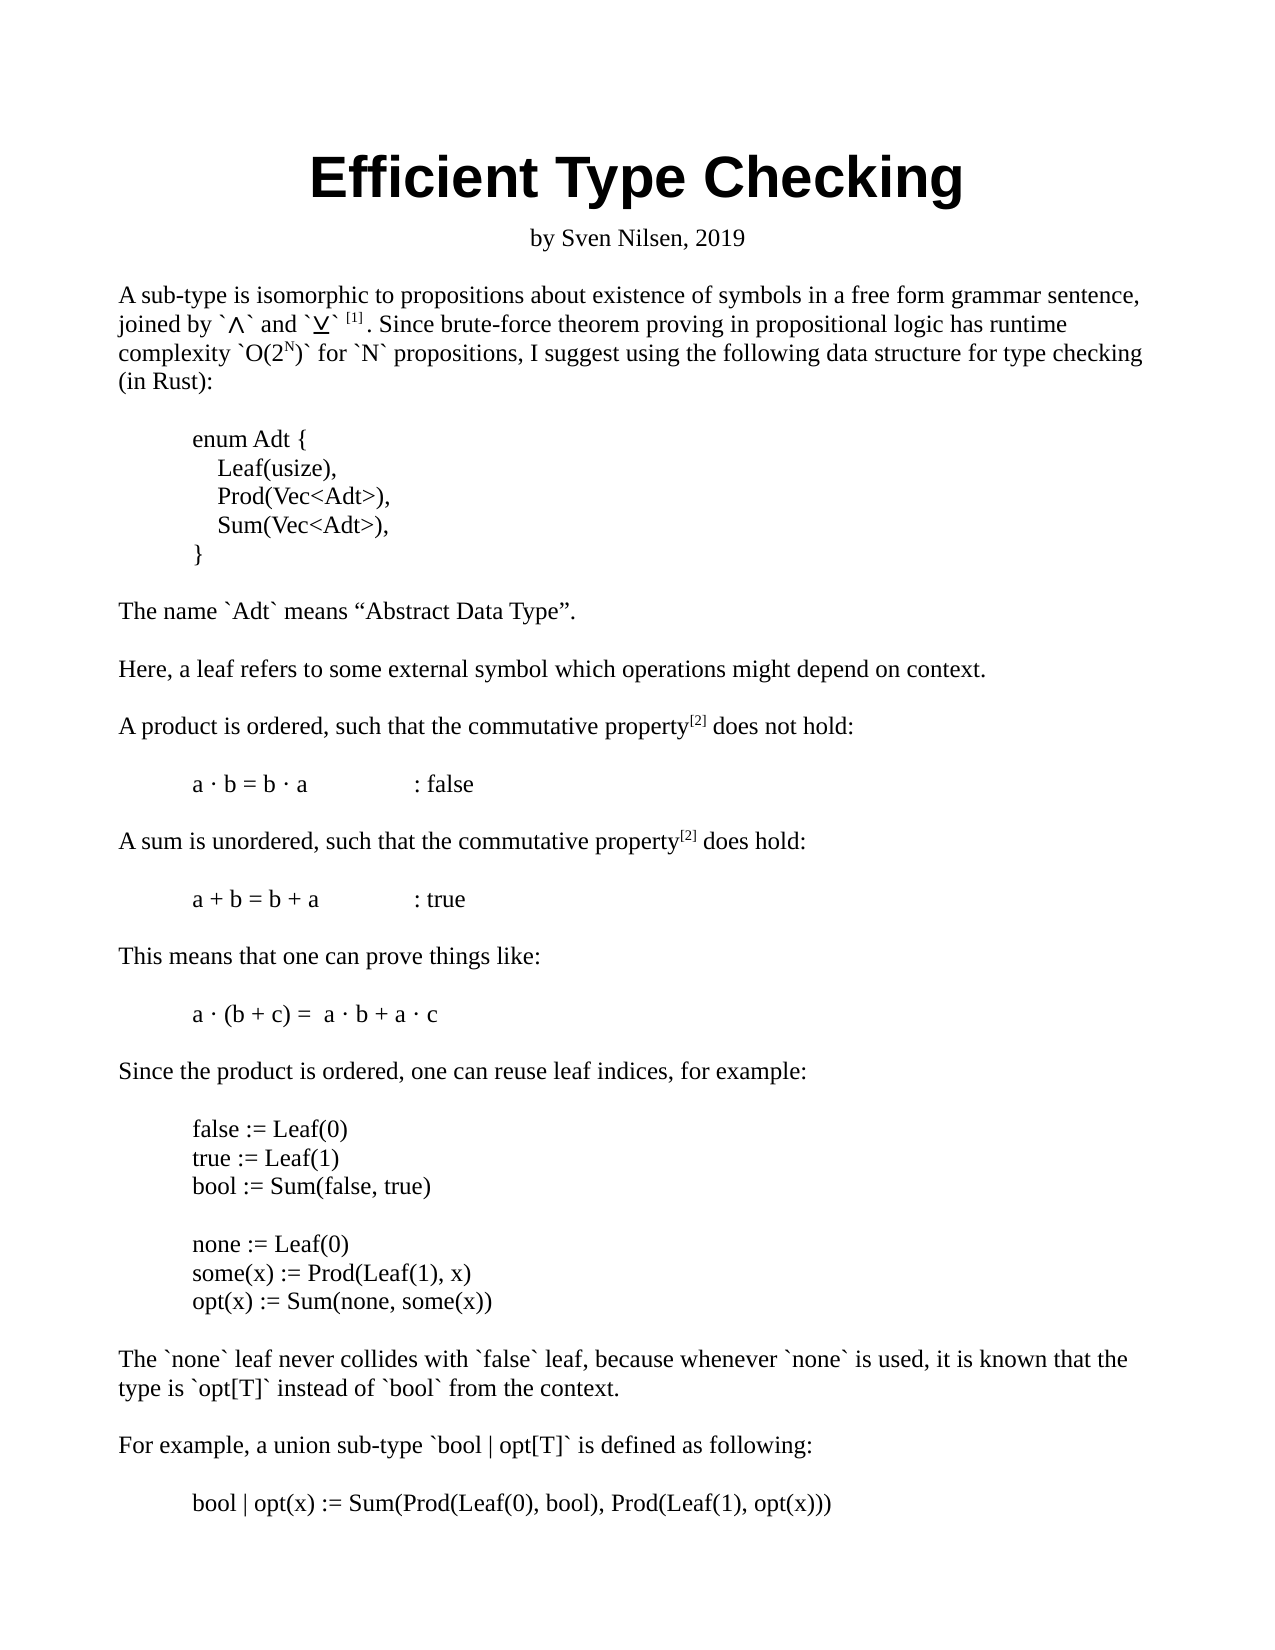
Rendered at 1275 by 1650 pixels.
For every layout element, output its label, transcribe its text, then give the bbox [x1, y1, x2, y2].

text Here, a leaf refers to some external symbol which operations might depend on context. [118, 654, 1157, 683]
text The name `Adt` means “Abstract Data Type”. [118, 596, 1157, 625]
text false := Leaf(0) [118, 1114, 1157, 1143]
text opt(x) := Sum(none, some(x)) [118, 1286, 1157, 1315]
text } [118, 539, 1157, 568]
text a · (b + c) = a · b + a · c [118, 999, 1157, 1028]
text Prod(Vec<Adt>), [118, 481, 1157, 510]
text For example, a union sub-type `bool | opt[T]` is defined as following: [118, 1430, 1157, 1459]
text This means that one can prove things like: [118, 941, 1157, 970]
text enum Adt { [118, 424, 1157, 453]
text bool := Sum(false, true) [118, 1171, 1157, 1200]
text a · b = b · a : false [118, 769, 1157, 798]
text true := Leaf(1) [118, 1143, 1157, 1171]
text Since the product is ordered, one can reuse leaf indices, for example: [118, 1056, 1157, 1085]
title Efficient Type Checking [118, 143, 1157, 210]
text none := Leaf(0) [118, 1229, 1157, 1258]
text a + b = b + a : true [118, 884, 1157, 913]
text Leaf(usize), [118, 453, 1157, 481]
text bool | opt(x) := Sum(Prod(Leaf(0), bool), Prod(Leaf(1), opt(x))) [118, 1488, 1157, 1516]
text by Sven Nilsen, 2019 [118, 223, 1157, 251]
text The `none` leaf never collides with `false` leaf, because whenever `none` is used, it is known that the type is `opt[T]` instead of `bool` from the context. [118, 1344, 1157, 1401]
text Sum(Vec<Adt>), [118, 510, 1157, 539]
text A product is ordered, such that the commutative property[2] does not hold: [118, 711, 1157, 740]
text some(x) := Prod(Leaf(1), x) [118, 1258, 1157, 1286]
text A sub-type is isomorphic to propositions about existence of symbols in a free form grammar sentence, joined by `∧` and `⊻` [1] . Since brute-force theorem proving in propositional logic has runtime complexity `O(2N)` for `N` propositions, I suggest using the following data structure for type checking (in Rust): [118, 280, 1157, 395]
text A sum is unordered, such that the commutative property[2] does hold: [118, 826, 1157, 855]
